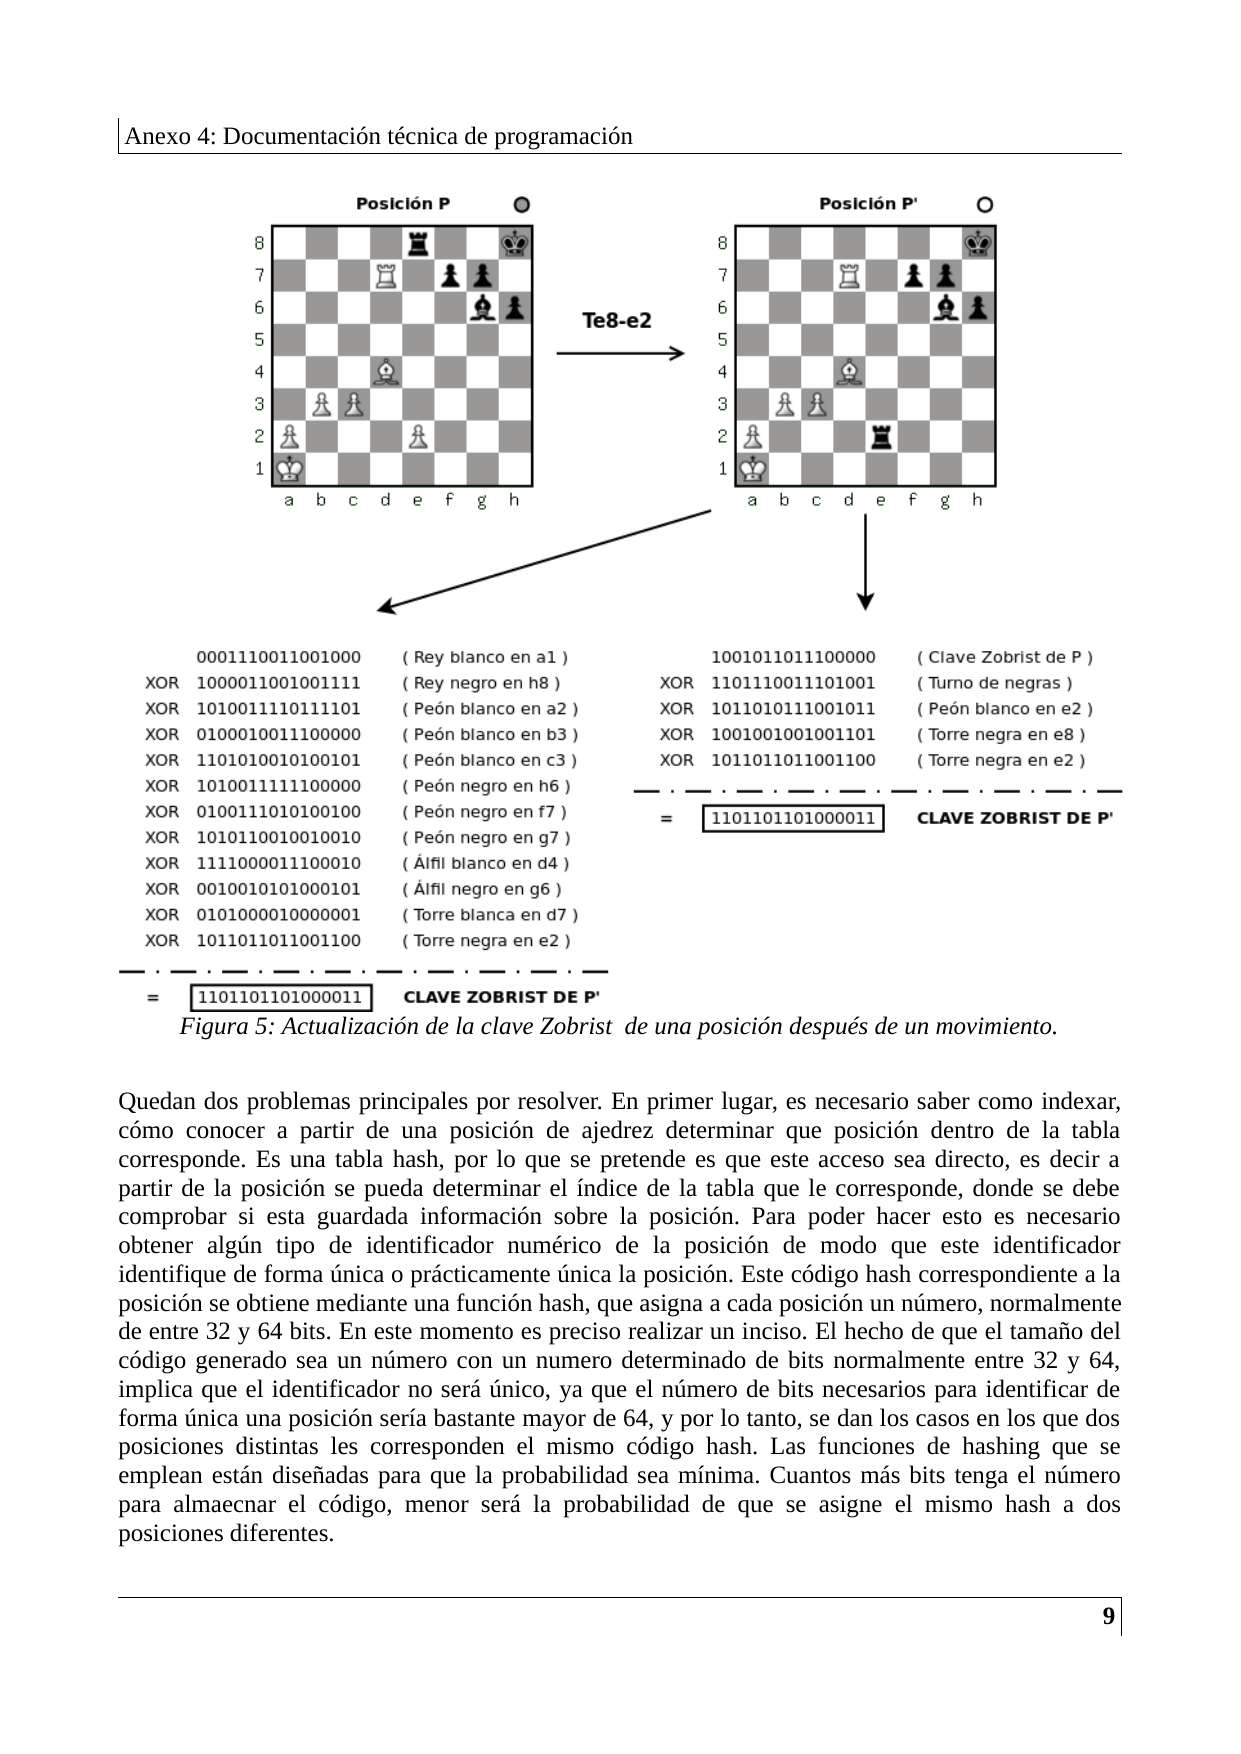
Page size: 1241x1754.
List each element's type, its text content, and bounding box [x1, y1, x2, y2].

text Quedan dos problemas principales por resolver. En primer lugar, es necesario saber como indexar, cómo conocer a partir de una posición de ajedrez determinar que posición dentro de la tabla corresponde. Es una tabla hash, por lo que se pretende es que este acceso sea directo, es decir a partir de la posición se pueda determinar el índice de la tabla que le corresponde, donde se debe comprobar si esta guardada información sobre la posición. Para poder hacer esto es necesario obtener algún tipo de identificador numérico de la posición de modo que este identificador identifique de forma única o prácticamente única la posición. Este código hash correspondiente a la posición se obtiene mediante una función hash, que asigna a cada posición un número, normalmente de entre 32 y 64 bits. En este momento es preciso realizar un inciso. El hecho de que el tamaño del código generado sea un número con un numero determinado de bits normalmente entre 32 y 64, implica que el identificador no será único, ya que el número de bits necesarios para identificar de forma única una posición sería bastante mayor de 64, y por lo tanto, se dan los casos en los que dos posiciones distintas les corresponden el mismo código hash. Las funciones de hashing que se emplean están diseñadas para que la probabilidad sea mínima. Cuantos más bits tenga el número para almaecnar el código, menor será la probabilidad de que se asigne el mismo hash a dos posiciones diferentes. [118, 1086, 1122, 1546]
picture [118, 195, 1123, 1012]
text Figura 5: Actualización de la clave Zobrist de una posición después de un movimiento. [118, 1012, 1122, 1040]
